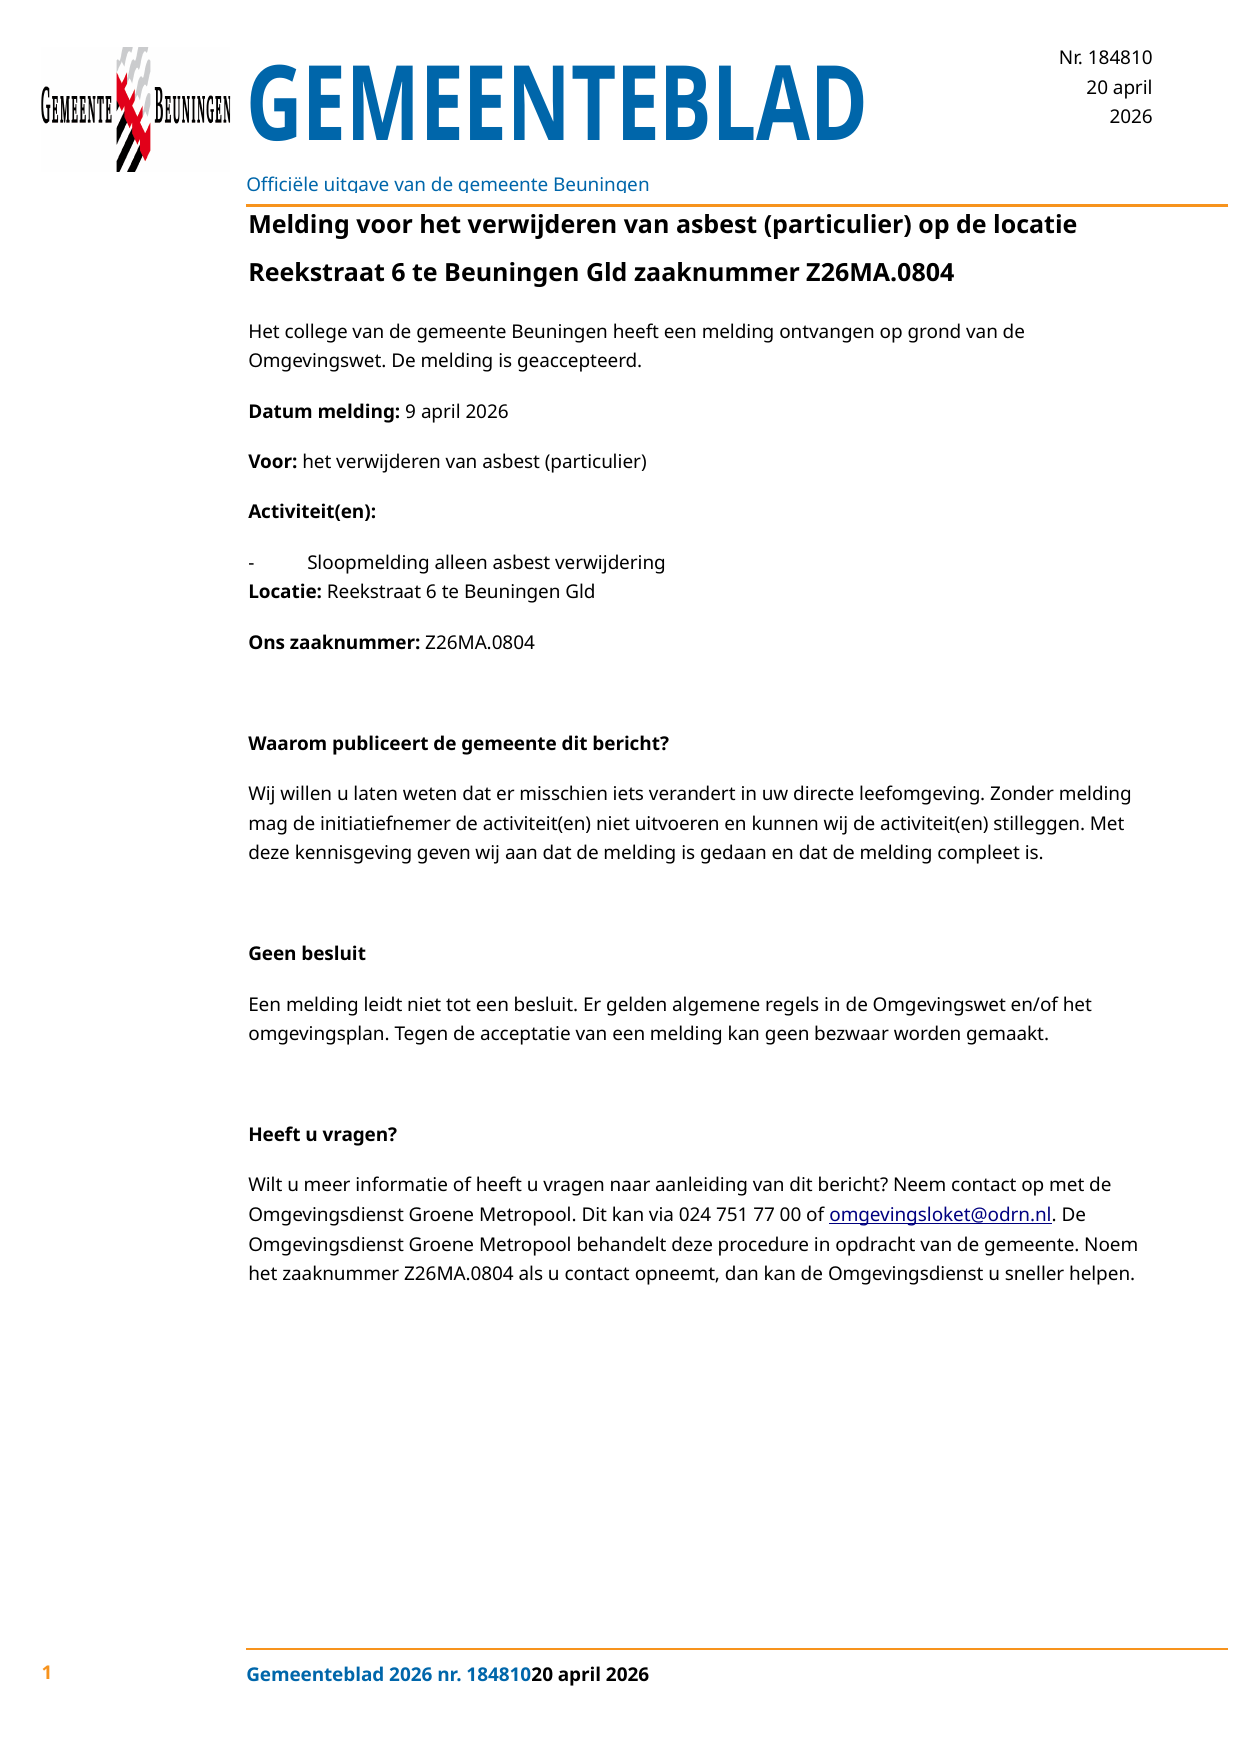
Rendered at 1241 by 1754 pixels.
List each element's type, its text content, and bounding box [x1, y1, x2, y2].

text Locatie: Reekstraat 6 te Beuningen Gld [248, 579, 1152, 604]
text Melding voor het verwijderen van asbest (particulier) op de locatie Reekstraat 6 te Beuningen Gld zaaknummer Z26MA.0804 [248, 207, 1152, 288]
text Wilt u meer informatie of heeft u vragen naar aanleiding van dit bericht? Neem contact op met de Omgevingsdienst Groene Metropool. Dit kan via 024 751 77 00 of omgevingsloket@odrn.nl. De Omgevingsdienst Groene Metropool behandelt deze procedure in opdracht van de gemeente. Noem het zaaknummer Z26MA.0804 als u contact opneemt, dan kan de Omgevingsdienst u sneller helpen. [248, 1172, 1152, 1286]
text Datum melding: 9 april 2026 [248, 398, 1152, 424]
text Activiteit(en): [248, 499, 1152, 524]
text Waarom publiceert de gemeente dit bericht? [248, 730, 1152, 756]
text Heeft u vragen? [248, 1121, 1152, 1147]
text Geen besluit [248, 940, 1152, 966]
picture [41, 47, 231, 172]
text Wij willen u laten weten dat er misschien iets verandert in uw directe leefomgeving. Zonder melding mag de initiatiefnemer de activiteit(en) niet uitvoeren en kunnen wij de activiteit(en) stilleggen. Met deze kennisgeving geven wij aan dat de melding is gedaan en dat de melding compleet is. [248, 780, 1152, 865]
text Een melding leidt niet tot een besluit. Er gelden algemene regels in de Omgevingswet en/of het omgevingsplan. Tegen de acceptatie van een melding kan geen bezwaar worden gemaakt. [248, 991, 1152, 1046]
list Sloopmelding alleen asbest verwijdering [248, 549, 1152, 575]
text Ons zaaknummer: Z26MA.0804 [248, 629, 1152, 655]
text Voor: het verwijderen van asbest (particulier) [248, 448, 1152, 474]
text Het college van de gemeente Beuningen heeft een melding ontvangen op grond van de Omgevingswet. De melding is geaccepteerd. [248, 318, 1152, 373]
